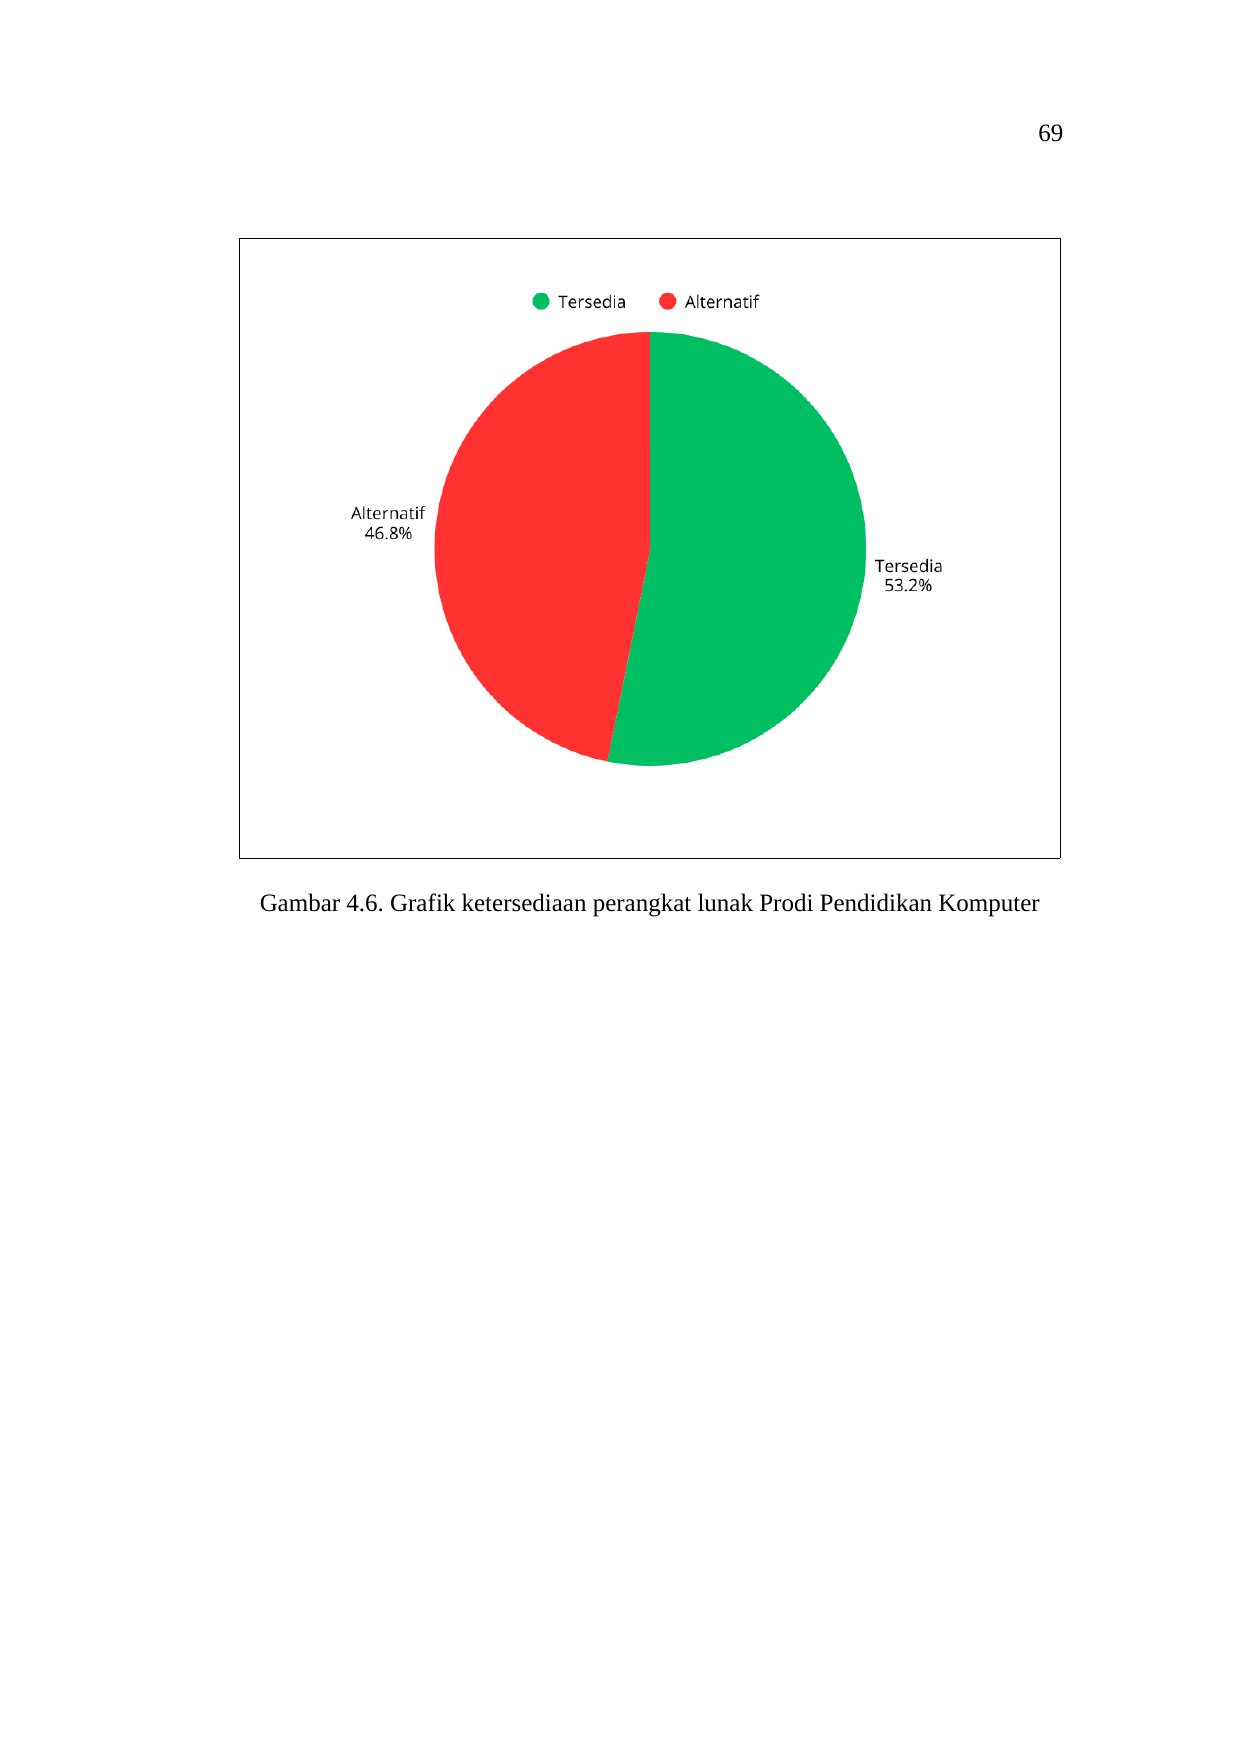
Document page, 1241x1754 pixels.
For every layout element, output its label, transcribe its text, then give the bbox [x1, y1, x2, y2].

text Gambar 4.6. Grafik ketersediaan perangkat lunak Prodi Pendidikan Komputer [239, 859, 1060, 917]
picture [242, 241, 1058, 856]
